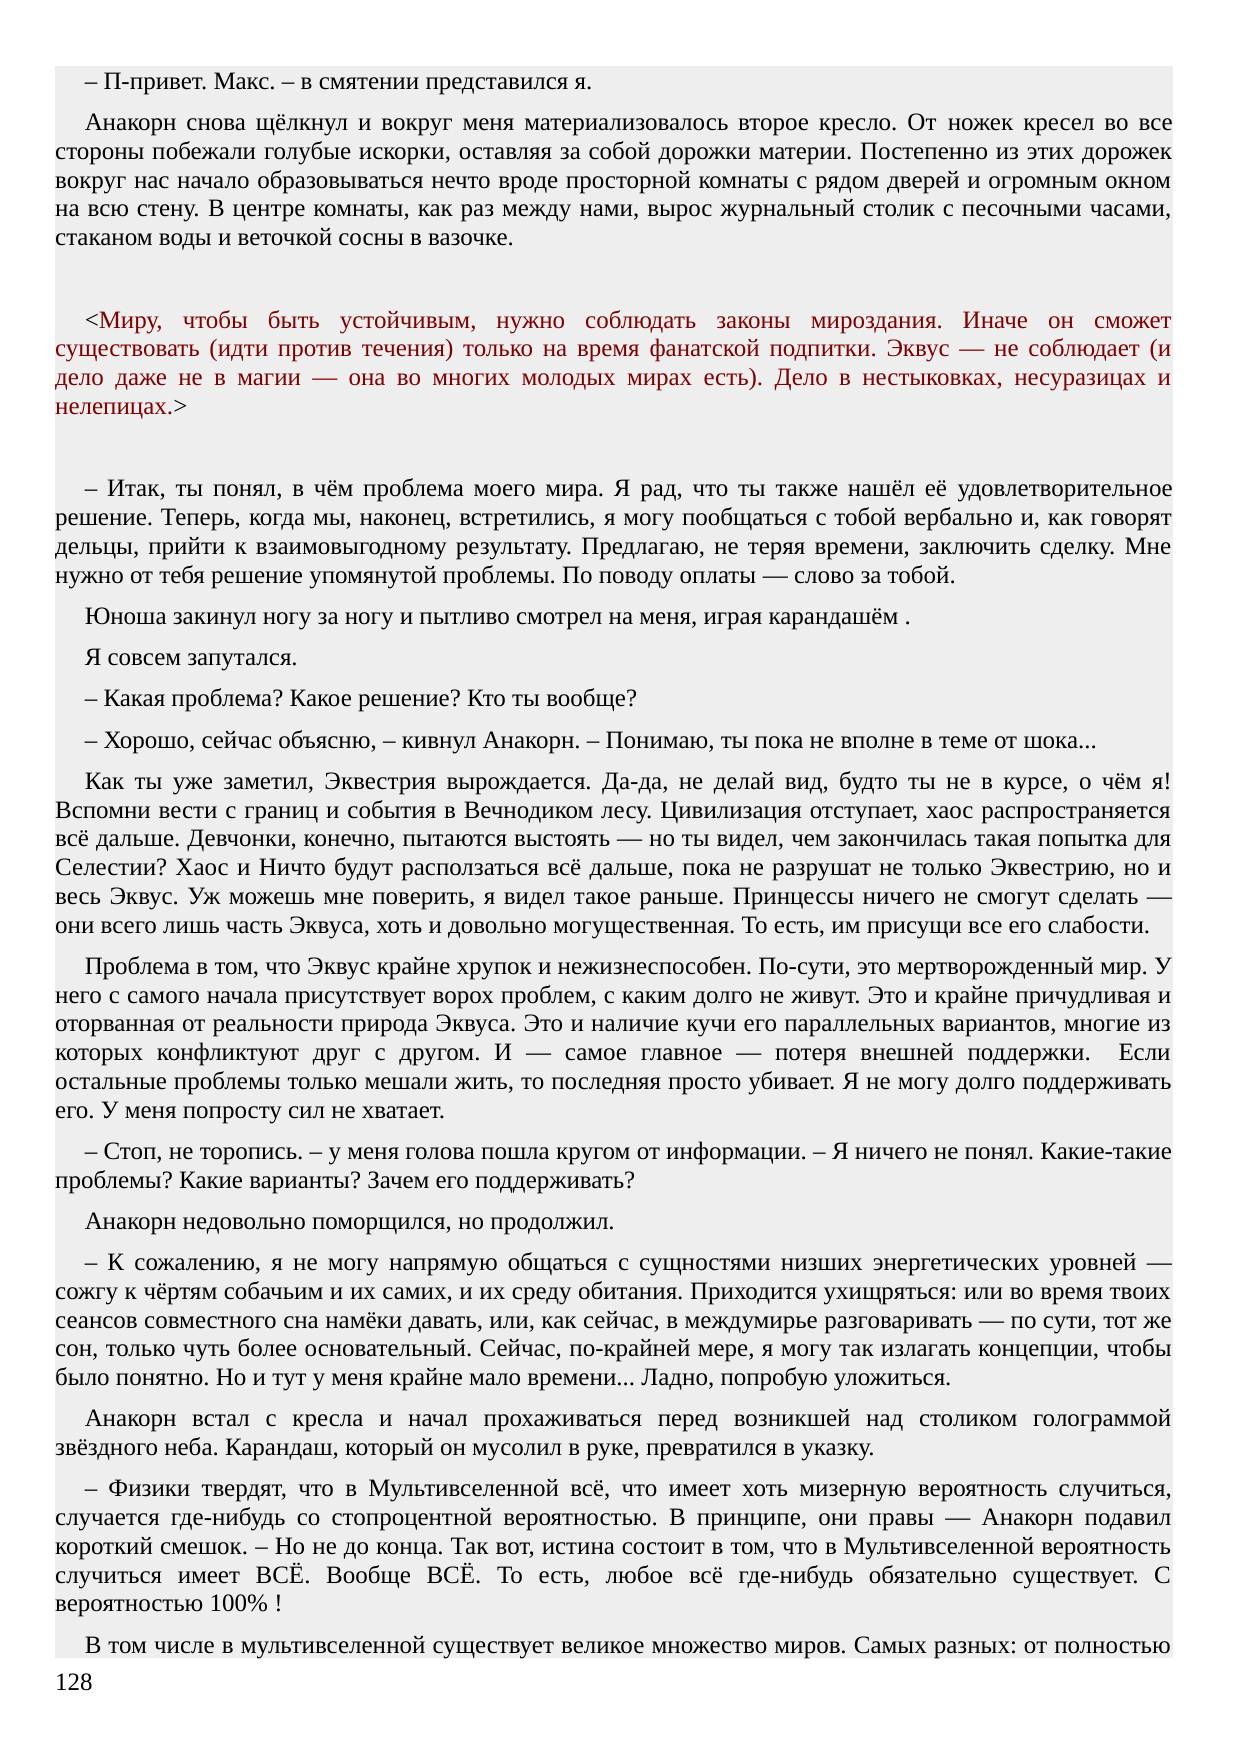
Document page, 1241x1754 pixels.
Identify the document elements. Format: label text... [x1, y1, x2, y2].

text Юноша закинул ногу за ногу и пытливо смотрел на меня, играя карандашём . [55, 601, 1173, 630]
text – К сожалению, я не могу напрямую общаться с сущностями низших энергетических уровней — сожгу к чёртям собачьим и их самих, и их среду обитания. Приходится ухищряться: или во время твоих сеансов совместного сна намёки давать, или, как сейчас, в междумирье разговаривать — по сути, тот же сон, только чуть более основательный. Сейчас, по-крайней мере, я могу так излагать концепции, чтобы было понятно. Но и тут у меня крайне мало времени... Ладно, попробую уложиться. [55, 1247, 1173, 1391]
text – Стоп, не торопись. – у меня голова пошла кругом от информации. – Я ничего не понял. Какие-такие проблемы? Какие варианты? Зачем его поддерживать? [55, 1136, 1173, 1193]
text Анакорн встал с кресла и начал прохаживаться перед возникшей над столиком голограммой звёздного неба. Карандаш, который он мусолил в руке, превратился в указку. [55, 1403, 1173, 1461]
text Я совсем запутался. [55, 642, 1173, 671]
text – Какая проблема? Какое решение? Кто ты вообще? [55, 683, 1173, 712]
text – Физики твердят, что в Мультивселенной всё, что имеет хоть мизерную вероятность случиться, случается где-нибудь со стопроцентной вероятностью. В принципе, они правы — Анакорн подавил короткий смешок. – Но не до конца. Так вот, истина состоит в том, что в Мультивселенной вероятность случиться имеет ВСЁ. Вообще ВСЁ. То есть, любое всё где-нибудь обязательно существует. С вероятностью 100% ! [55, 1473, 1173, 1617]
text В том числе в мультивселенной существует великое множество миров. Самых разных: от полностью [55, 1630, 1173, 1658]
text Проблема в том, что Эквус крайне хрупок и нежизнеспособен. По-сути, это мертворожденный мир. У него с самого начала присутствует ворох проблем, с каким долго не живут. Это и крайне причудливая и оторванная от реальности природа Эквуса. Это и наличие кучи его параллельных вариантов, многие из которых конфликтуют друг с другом. И — самое главное — потеря внешней поддержки. Если остальные проблемы только мешали жить, то последняя просто убивает. Я не могу долго поддерживать его. У меня попросту сил не хватает. [55, 951, 1173, 1123]
text <Миру, чтобы быть устойчивым, нужно соблюдать законы мироздания. Иначе он сможет существовать (идти против течения) только на время фанатской подпитки. Эквус — не соблюдает (и дело даже не в магии — она во многих молодых мирах есть). Дело в нестыковках, несуразицах и нелепицах.> [55, 305, 1173, 420]
text Анакорн недовольно поморщился, но продолжил. [55, 1206, 1173, 1235]
text – П-привет. Макс. – в смятении представился я. [55, 66, 1173, 95]
text – Хорошо, сейчас объясню, – кивнул Анакорн. – Понимаю, ты пока не вполне в теме от шока... [55, 725, 1173, 753]
text Как ты уже заметил, Эквестрия вырождается. Да-да, не делай вид, будто ты не в курсе, о чём я! Вспомни вести с границ и события в Вечнодиком лесу. Цивилизация отступает, хаос распространяется всё дальше. Девчонки, конечно, пытаются выстоять — но ты видел, чем закончилась такая попытка для Селестии? Хаос и Ничто будут расползаться всё дальше, пока не разрушат не только Эквестрию, но и весь Эквус. Уж можешь мне поверить, я видел такое раньше. Принцессы ничего не смогут сделать — они всего лишь часть Эквуса, хоть и довольно могущественная. То есть, им присущи все его слабости. [55, 766, 1173, 938]
text Анакорн снова щёлкнул и вокруг меня материализовалось второе кресло. От ножек кресел во все стороны побежали голубые искорки, оставляя за собой дорожки материи. Постепенно из этих дорожек вокруг нас начало образовываться нечто вроде просторной комнаты с рядом дверей и огромным окном на всю стену. В центре комнаты, как раз между нами, вырос журнальный столик с песочными часами, стаканом воды и веточкой сосны в вазочке. [55, 107, 1173, 251]
text – Итак, ты понял, в чём проблема моего мира. Я рад, что ты также нашёл её удовлетворительное решение. Теперь, когда мы, наконец, встретились, я могу пообщаться с тобой вербально и, как говорят дельцы, прийти к взаимовыгодному результату. Предлагаю, не теряя времени, заключить сделку. Мне нужно от тебя решение упомянутой проблемы. По поводу оплаты — слово за тобой. [55, 473, 1173, 588]
